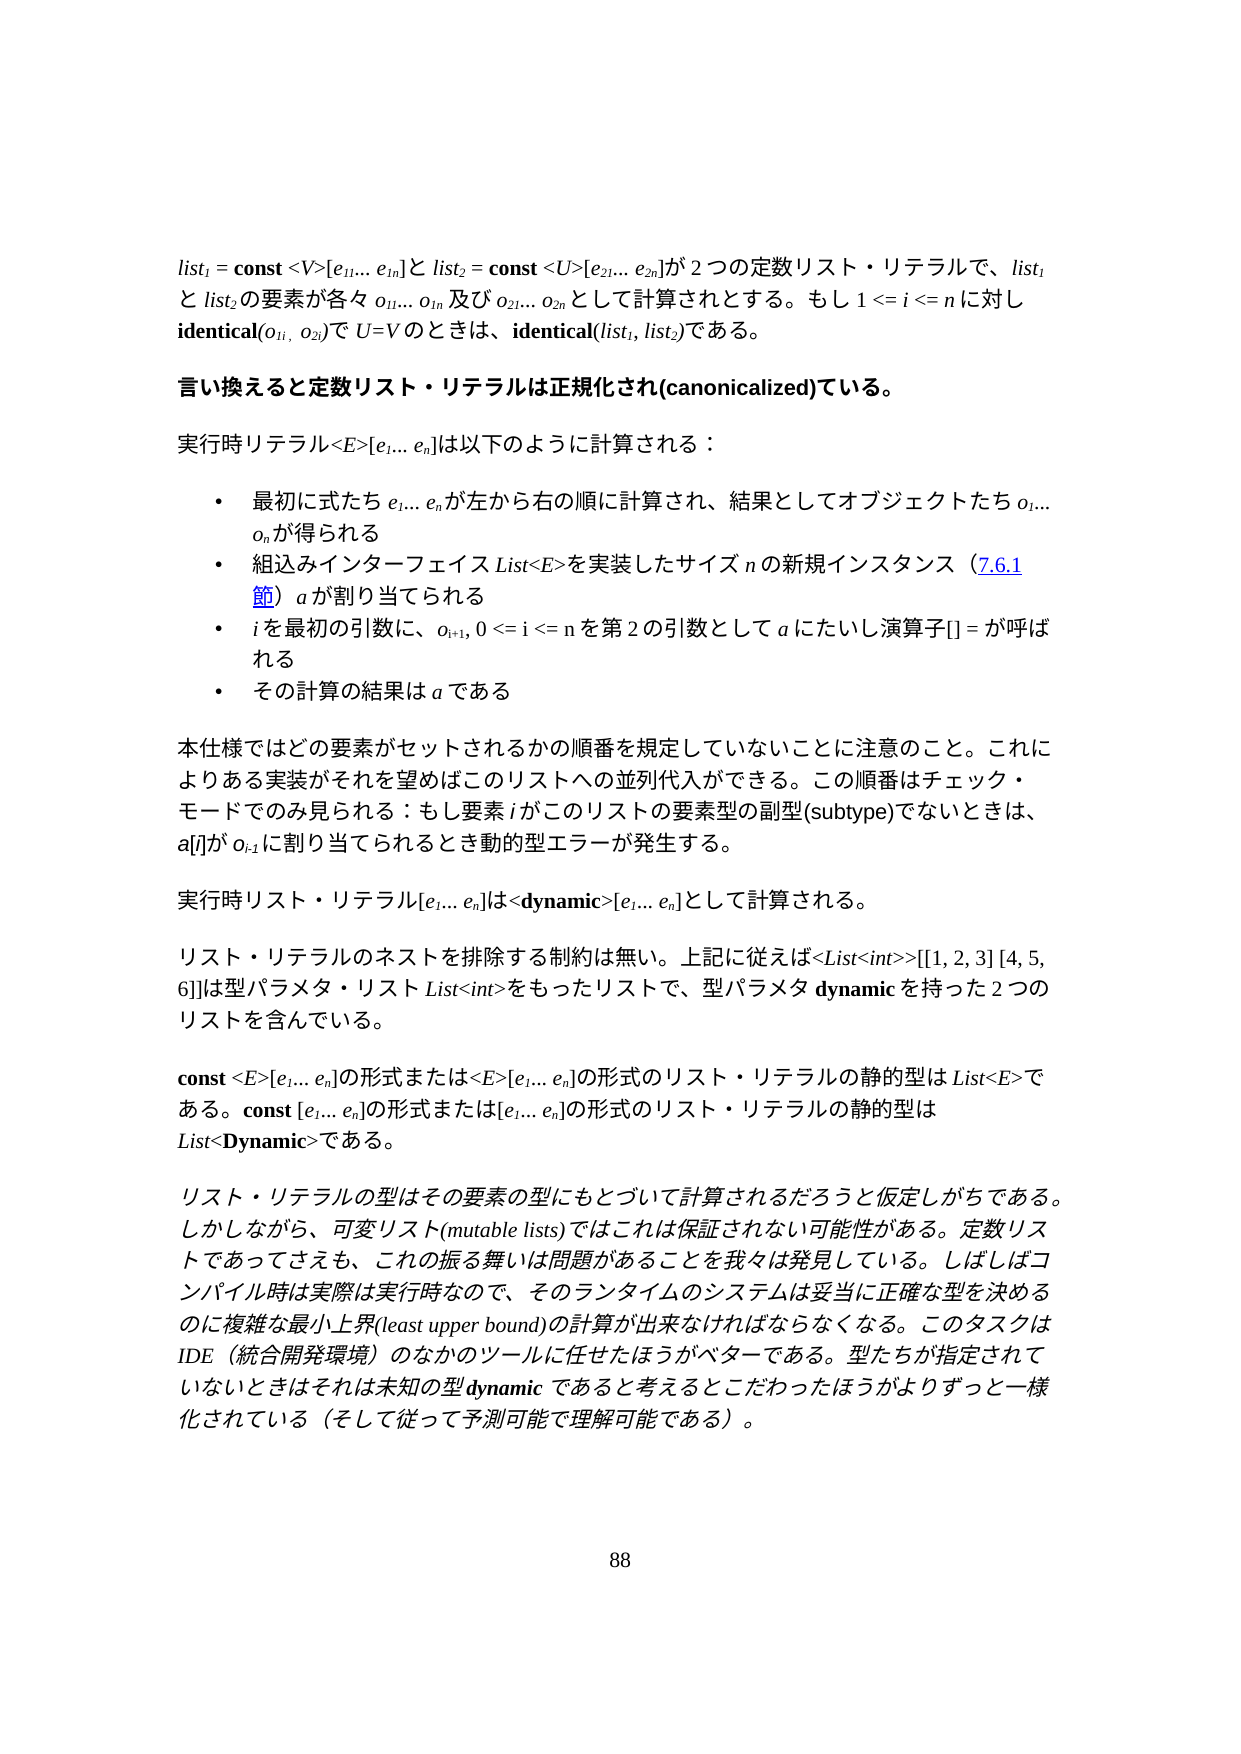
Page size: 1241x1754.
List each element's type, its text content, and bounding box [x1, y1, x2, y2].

list 組込みインターフェイスList<E>を実装したサイズnの新規インスタンス（7.6.1節）aが割り当てられる [215, 547, 1063, 611]
text 本仕様ではどの要素がセットされるかの順番を規定していないことに注意のこと。これによりある実装がそれを望めばこのリストへの並列代入ができる。この順番はチェック・モードでのみ見られる：もし要素iがこのリストの要素型の副型(subtype)でないときは、a[i]がoi-1に割り当てられるとき動的型エラーが発生する。 [177, 731, 1063, 858]
list 最初に式たちe1... enが左から右の順に計算され、結果としてオブジェクトたちo1... onが得られる [215, 484, 1063, 547]
text 実行時リテラル<E>[e1... en]は以下のように計算される： [177, 427, 1063, 459]
text const <E>[e1... en]の形式または<E>[e1... en]の形式のリスト・リテラルの静的型はList<E>である。const [e1... en]の形式または[e1... en]の形式のリスト・リテラルの静的型はList<Dynamic>である。 [177, 1060, 1063, 1155]
text 言い換えると定数リスト・リテラルは正規化され(canonicalized)ている。 [177, 370, 1063, 402]
text リスト・リテラルの型はその要素の型にもとづいて計算されるだろうと仮定しがちである。しかしながら、可変リスト(mutable lists)ではこれは保証されない可能性がある。定数リストであってさえも、これの振る舞いは問題があることを我々は発見している。しばしばコンパイル時は実際は実行時なので、そのランタイムのシステムは妥当に正確な型を決めるのに複雑な最小上界(least upper bound)の計算が出来なければならなくなる。このタスクはIDE（統合開発環境）のなかのツールに任せたほうがベターである。型たちが指定されていないときはそれは未知の型dynamicであると考えるとこだわったほうがよりずっと一様化されている（そして従って予測可能で理解可能である）。 [177, 1180, 1063, 1433]
text list1 = const <V>[e11... e1n]とlist2 = const <U>[e21... e2n]が2つの定数リスト・リテラルで、list1とlist2の要素が各々o11... o1n 及びo21... o2nとして計算されとする。もし 1 <= i <= nに対しidentical(o1i , o2i)でU=Vのときは、identical(list1, list2)である。 [177, 250, 1063, 345]
text 実行時リスト・リテラル[e1... en]は<dynamic>[e1... en]として計算される。 [177, 883, 1063, 914]
list その計算の結果はaである [215, 674, 1063, 706]
list iを最初の引数に、oi+1, 0 <= i <= nを第2の引数としてaにたいし演算子[] = が呼ばれる [215, 611, 1063, 674]
text リスト・リテラルのネストを排除する制約は無い。上記に従えば<List<int>>[[1, 2, 3] [4, 5, 6]]は型パラメタ・リストList<int>をもったリストで、型パラメタdynamicを持った2つのリストを含んでいる。 [177, 940, 1063, 1035]
